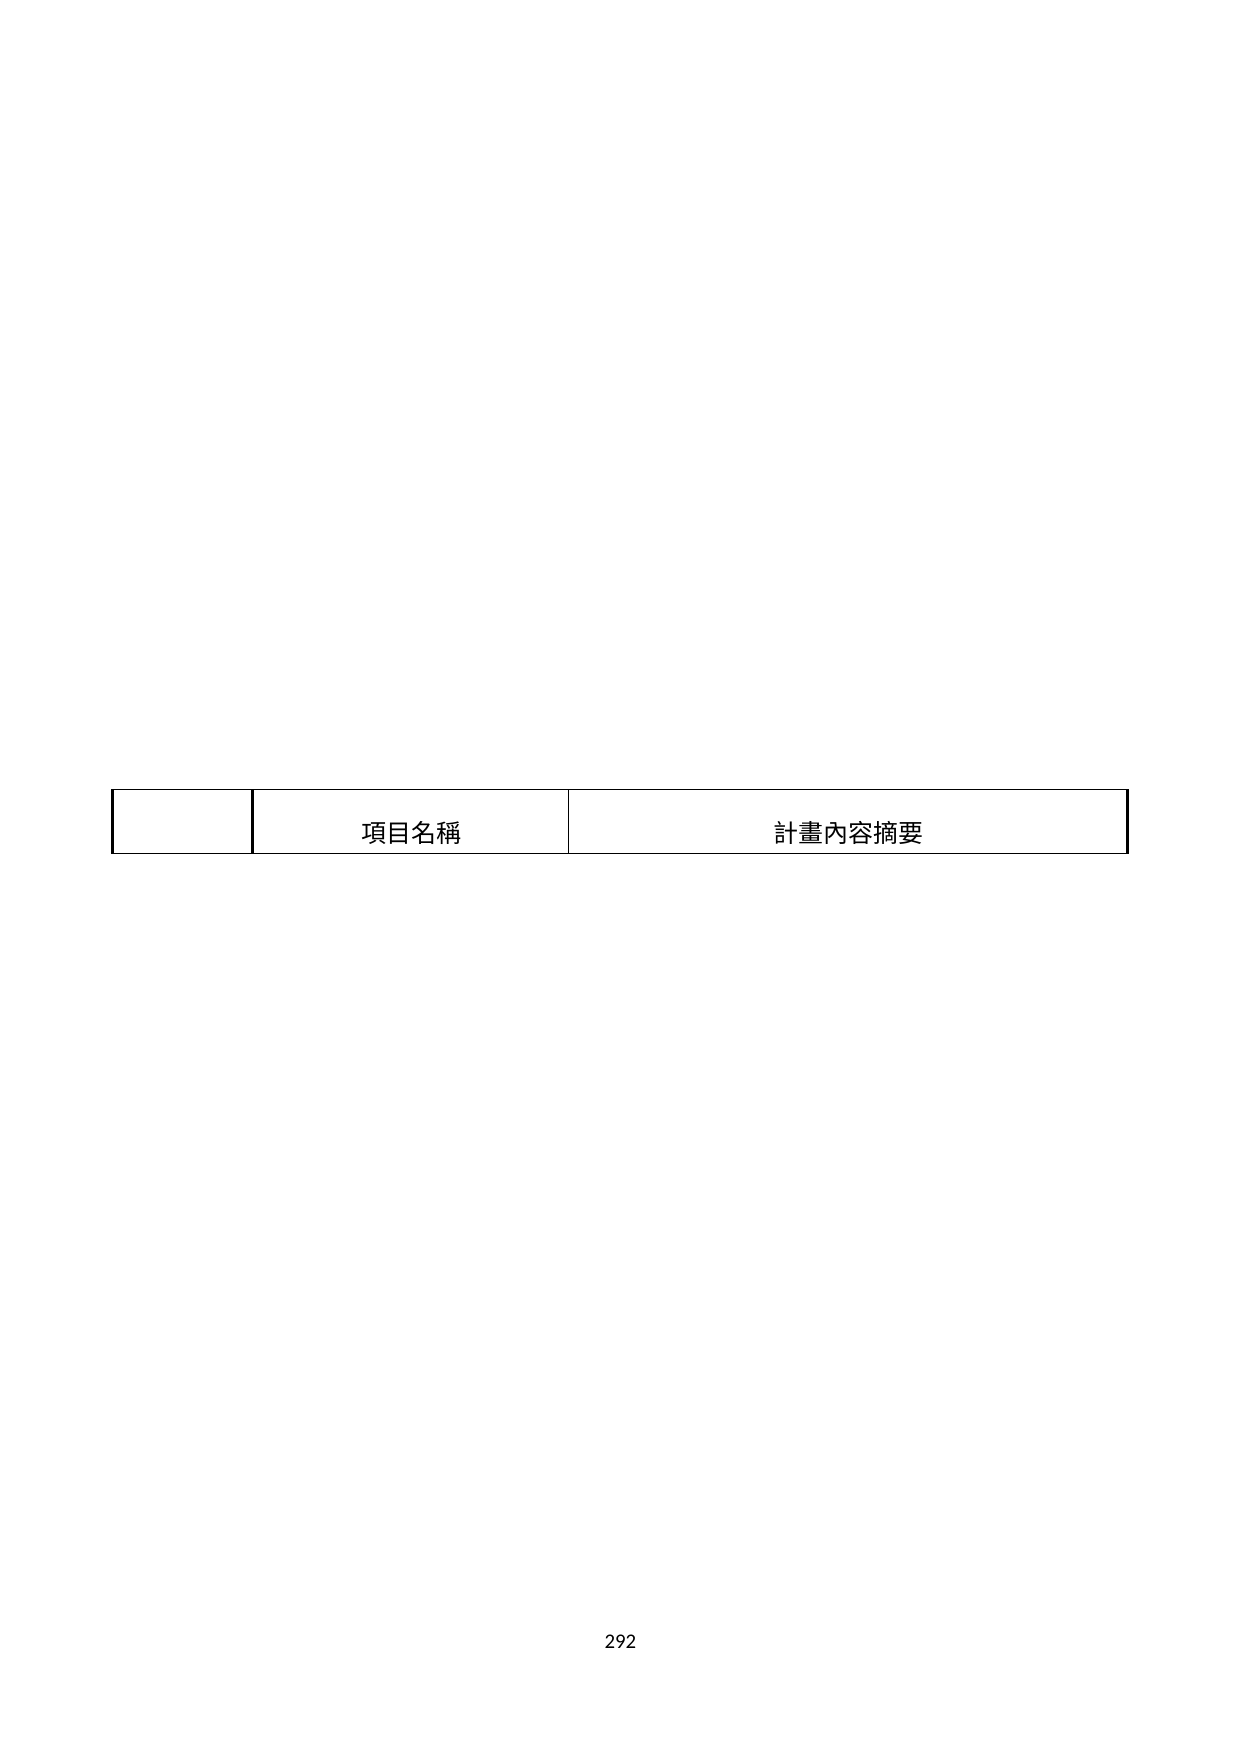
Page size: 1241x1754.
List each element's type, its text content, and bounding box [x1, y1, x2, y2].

table_cell 計畫內容摘要 [569, 790, 1126, 853]
table_cell [114, 790, 251, 853]
table_cell 項目名稱 [254, 790, 568, 853]
